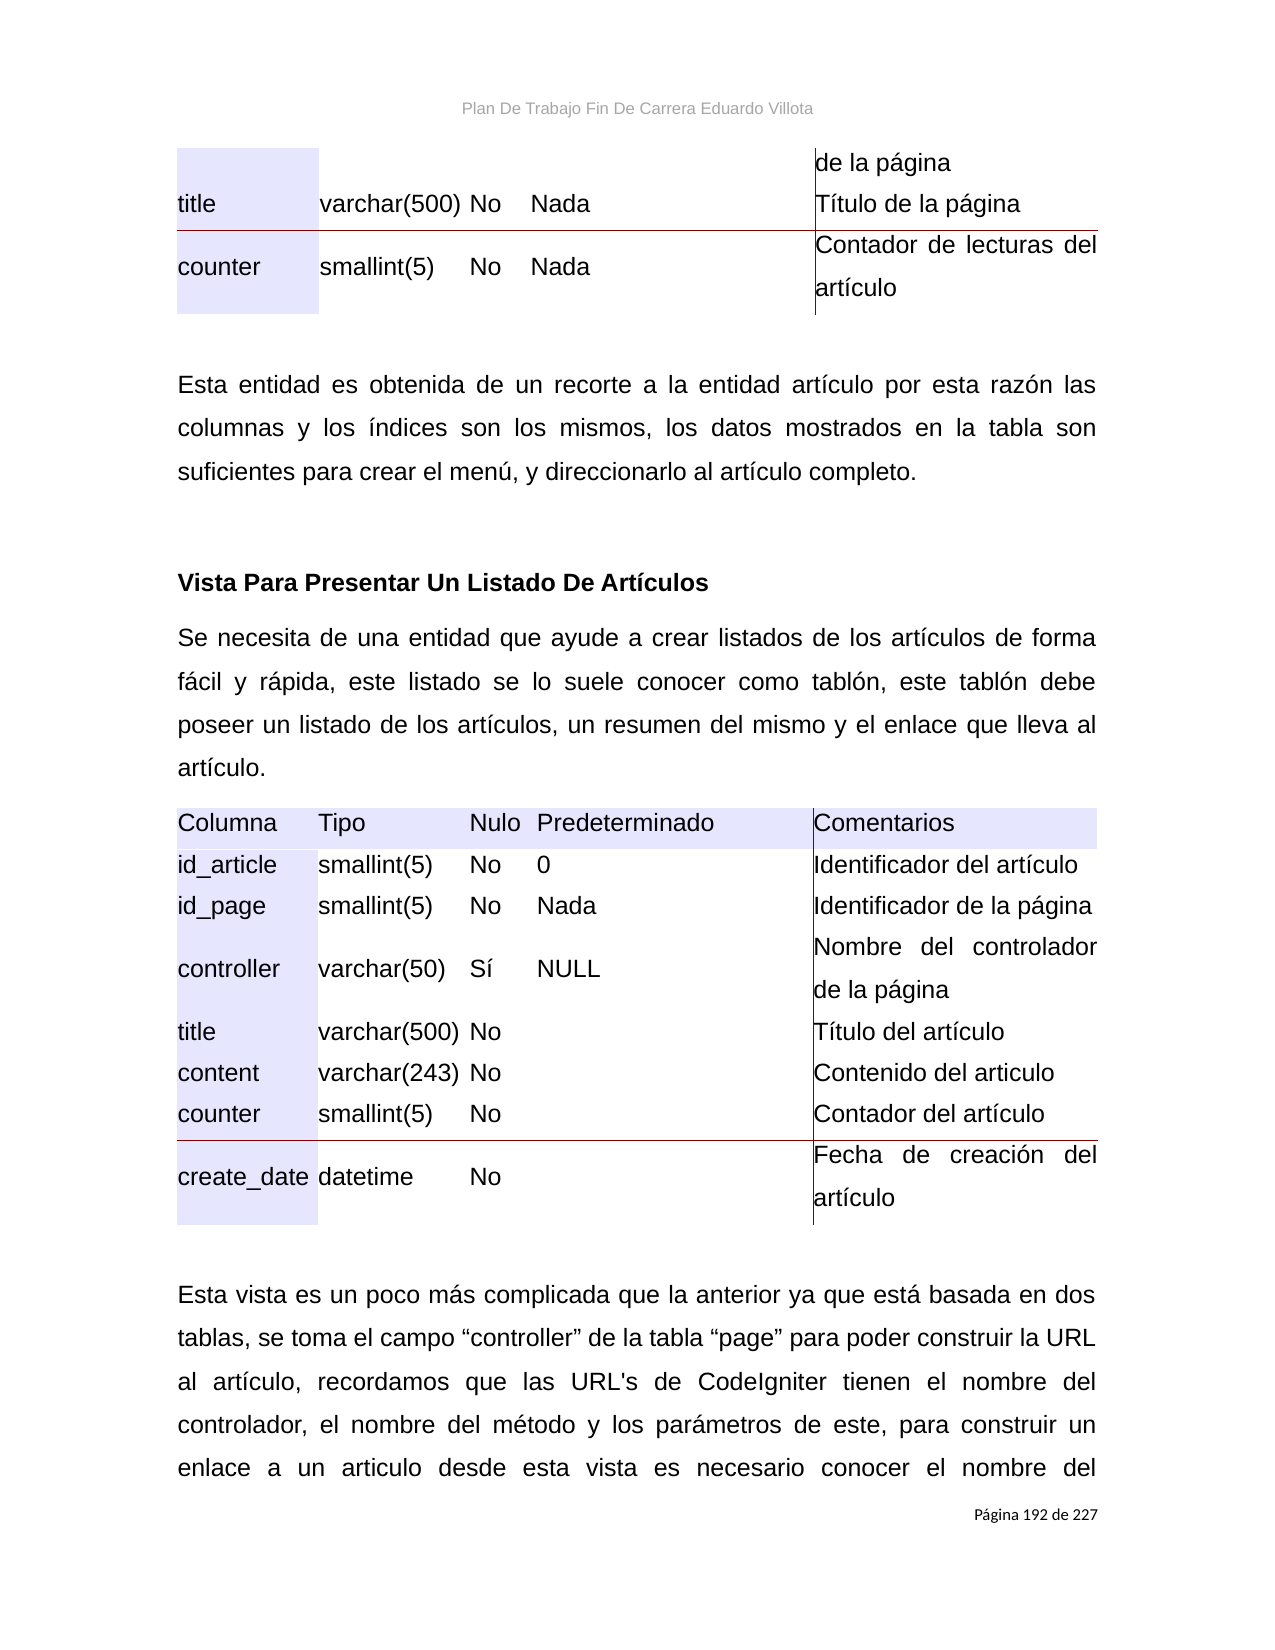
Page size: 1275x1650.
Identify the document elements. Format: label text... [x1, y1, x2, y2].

text Vista Para Presentar Un Listado De Artículos [177, 568, 1098, 596]
table_cell Título de la página [816, 189, 1097, 230]
table_cell [537, 1016, 813, 1058]
table_cell varchar(500) [319, 189, 469, 230]
table_cell Nada [530, 231, 815, 314]
table_cell counter [177, 231, 319, 314]
table_cell Nada [537, 891, 813, 932]
table_cell smallint(5) [318, 1099, 469, 1140]
table_header Comentarios [814, 808, 1097, 849]
table_cell varchar(50) [318, 932, 469, 1016]
table_cell [537, 1099, 813, 1140]
table_cell content [177, 1058, 318, 1099]
table_cell id_page [177, 891, 318, 932]
table_cell [469, 148, 530, 189]
table_cell Nombre del controlador de la página [814, 932, 1097, 1016]
table_cell Contador del artículo [814, 1099, 1097, 1140]
table_cell smallint(5) [319, 231, 469, 314]
table_cell varchar(243) [318, 1058, 469, 1099]
text Se necesita de una entidad que ayude a crear listados de los artículos de forma fácil y rápida, este listado se lo suele conocer como tablón, este tablón debe poseer un listado de los artículos, un resumen del mismo y el enlace que lleva al artículo. [177, 623, 1098, 781]
table_cell [177, 148, 319, 189]
table_cell No [469, 1016, 537, 1058]
table_cell [319, 148, 469, 189]
table_cell No [469, 1058, 537, 1099]
table_cell No [469, 850, 537, 891]
table_cell create_date [177, 1141, 318, 1225]
table_cell title [177, 189, 319, 230]
table_cell 0 [537, 850, 813, 891]
table_cell smallint(5) [318, 850, 469, 891]
table_cell Título del artículo [814, 1016, 1097, 1058]
table_cell datetime [318, 1141, 469, 1225]
table_header Nulo [469, 808, 537, 849]
table_header Predeterminado [537, 808, 813, 849]
table_cell [530, 148, 815, 189]
table_cell Identificador del artículo [814, 850, 1097, 891]
table_header Tipo [318, 808, 469, 849]
table_cell Fecha de creación del artículo [814, 1141, 1097, 1225]
table_cell [537, 1058, 813, 1099]
table_cell smallint(5) [318, 891, 469, 932]
table_cell counter [177, 1099, 318, 1140]
table_cell No [469, 1141, 537, 1225]
table_cell Sí [469, 932, 537, 1016]
table_header Columna [177, 808, 318, 849]
text Esta entidad es obtenida de un recorte a la entidad artículo por esta razón las columnas y los índices son los mismos, los datos mostrados en la tabla son suficientes para crear el menú, y direccionarlo al artículo completo. [177, 370, 1098, 485]
table_cell [537, 1141, 813, 1225]
table_cell No [469, 189, 530, 230]
table_cell de la página [816, 148, 1097, 189]
table_cell varchar(500) [318, 1016, 469, 1058]
table_cell Nada [530, 189, 815, 230]
table_cell Contador de lecturas del artículo [816, 231, 1097, 314]
table_cell NULL [537, 932, 813, 1016]
table_cell No [469, 891, 537, 932]
table_cell Contenido del articulo [814, 1058, 1097, 1099]
table_cell id_article [177, 850, 318, 891]
text Esta vista es un poco más complicada que la anterior ya que está basada en dos tablas, se toma el campo “controller” de la tabla “page” para poder construir la URL al artículo, recordamos que las URL's de CodeIgniter tienen el nombre del controlador, el nombre del método y los parámetros de este, para construir un enlace a un articulo desde esta vista es necesario conocer el nombre del [177, 1280, 1098, 1482]
table_cell Identificador de la página [814, 891, 1097, 932]
table_cell title [177, 1016, 318, 1058]
table_cell No [469, 1099, 537, 1140]
table_cell controller [177, 932, 318, 1016]
table_cell No [469, 231, 530, 314]
